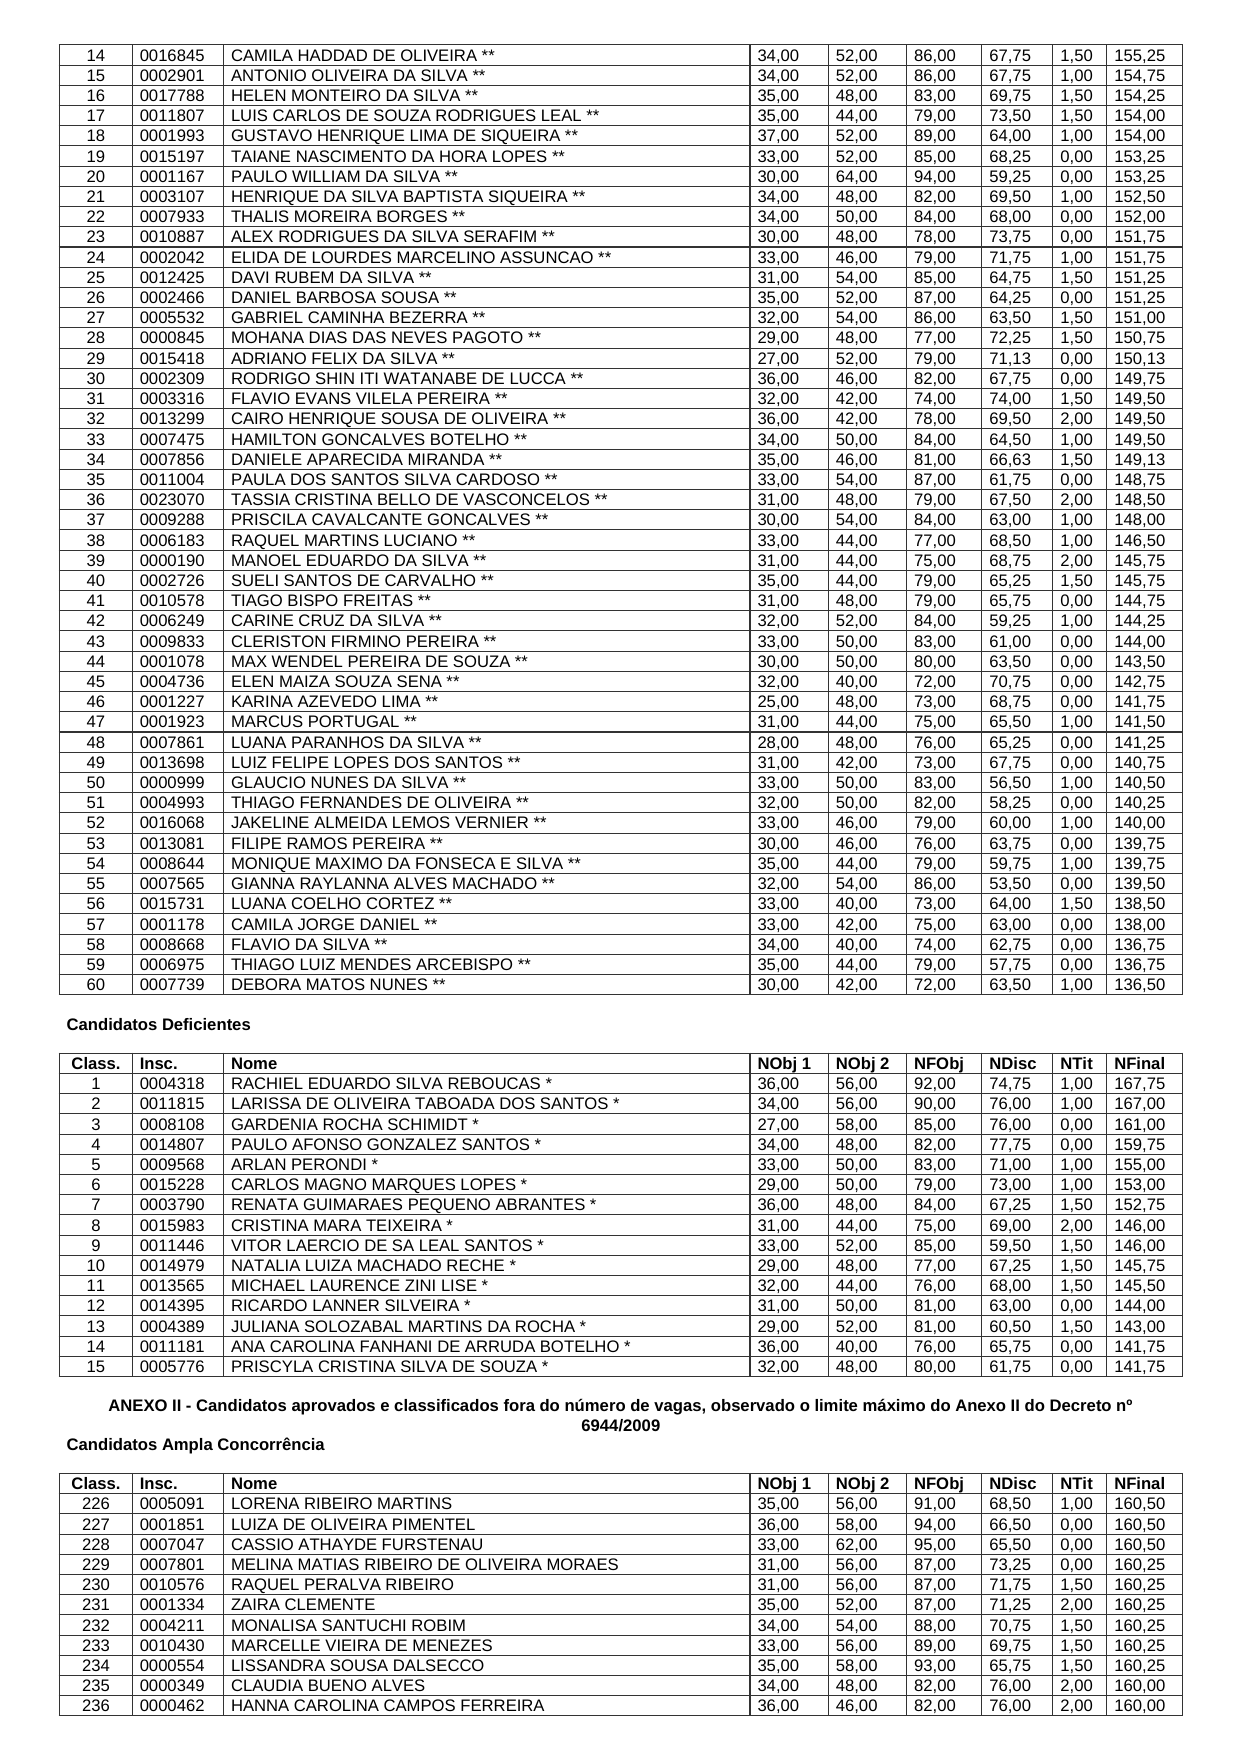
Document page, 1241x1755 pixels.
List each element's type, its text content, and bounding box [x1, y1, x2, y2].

table_cell 1,00 [1053, 1494, 1106, 1513]
table_cell 9 [60, 1236, 132, 1255]
table_cell PAULA DOS SANTOS SILVA CARDOSO ** [224, 470, 749, 489]
table_cell 149,50 [1107, 429, 1182, 448]
table_cell 58 [60, 935, 132, 954]
table_cell ANA CAROLINA FANHANI DE ARRUDA BOTELHO * [224, 1337, 749, 1356]
table_cell 63,00 [982, 510, 1052, 529]
table_cell 37 [60, 510, 132, 529]
table_cell 25 [60, 268, 132, 287]
table_cell 48,00 [829, 733, 906, 752]
table_cell DEBORA MATOS NUNES ** [224, 975, 749, 994]
table_cell 148,75 [1107, 470, 1182, 489]
table_cell 63,75 [982, 834, 1052, 853]
table_cell 141,75 [1107, 1337, 1182, 1356]
table_cell 0,00 [1053, 591, 1106, 610]
table_cell 64,75 [982, 268, 1052, 287]
table_cell 73,50 [982, 106, 1052, 125]
table_cell LUANA PARANHOS DA SILVA ** [224, 733, 749, 752]
table_cell 35,00 [751, 955, 828, 974]
table_cell 60,50 [982, 1316, 1052, 1336]
table_cell 56,50 [982, 773, 1052, 792]
table_cell 160,25 [1107, 1615, 1182, 1634]
table_cell 48,00 [829, 227, 906, 246]
table_cell THIAGO FERNANDES DE OLIVEIRA ** [224, 793, 749, 812]
table_cell 65,25 [982, 733, 1052, 752]
table_cell 0,00 [1053, 914, 1106, 933]
table_cell 48,00 [829, 328, 906, 347]
table_cell 161,00 [1107, 1114, 1182, 1133]
table_cell 31 [60, 389, 132, 408]
table_cell 141,50 [1107, 712, 1182, 731]
table_cell 1,00 [1053, 854, 1106, 873]
table_cell 47 [60, 712, 132, 731]
table_cell ANTONIO OLIVEIRA DA SILVA ** [224, 66, 749, 85]
table_cell 0001178 [133, 914, 223, 933]
table_cell 0000190 [133, 551, 223, 570]
table_cell Class. [60, 1474, 132, 1493]
table_cell 160,25 [1107, 1656, 1182, 1675]
table_cell 0,00 [1053, 167, 1106, 186]
table_cell 152,75 [1107, 1195, 1182, 1214]
table_cell ELIDA DE LOURDES MARCELINO ASSUNCAO ** [224, 248, 749, 267]
table_cell 2,00 [1053, 1696, 1106, 1715]
table_cell 15 [60, 1357, 132, 1376]
table_cell 0,00 [1053, 753, 1106, 772]
table_cell 139,75 [1107, 834, 1182, 853]
table_cell 0,00 [1053, 1514, 1106, 1533]
table_cell 51 [60, 793, 132, 812]
table_cell 0,00 [1053, 692, 1106, 711]
table_cell 48,00 [829, 1256, 906, 1275]
table_cell 0007475 [133, 429, 223, 448]
table_cell 48,00 [829, 692, 906, 711]
table_cell 54,00 [829, 510, 906, 529]
table_cell RODRIGO SHIN ITI WATANABE DE LUCCA ** [224, 369, 749, 388]
table_cell NFObj [907, 1474, 981, 1493]
table_cell 149,75 [1107, 369, 1182, 388]
table_cell 66,63 [982, 450, 1052, 469]
table_cell 30,00 [751, 652, 828, 671]
table_cell 48,00 [829, 187, 906, 206]
table_cell 167,75 [1107, 1074, 1182, 1093]
table_cell NDisc [982, 1054, 1052, 1073]
table_cell 1,50 [1053, 1636, 1106, 1655]
table_cell 148,50 [1107, 490, 1182, 509]
table_cell 0,00 [1053, 1535, 1106, 1554]
table_cell 0009288 [133, 510, 223, 529]
table_cell 62,00 [829, 1535, 906, 1554]
table_cell 42,00 [829, 914, 906, 933]
table_cell 0,00 [1053, 207, 1106, 226]
table_cell 68,75 [982, 692, 1052, 711]
table_cell Candidatos Deficientes [59, 995, 1182, 1053]
table_cell Class. [60, 1054, 132, 1073]
table_cell 34,00 [751, 1676, 828, 1695]
table_cell 1,50 [1053, 328, 1106, 347]
table_cell 52,00 [829, 45, 906, 64]
table_cell 32,00 [751, 672, 828, 691]
table_cell 68,50 [982, 1494, 1052, 1513]
table_cell Insc. [133, 1054, 223, 1073]
table_cell 140,00 [1107, 813, 1182, 832]
table_cell 63,50 [982, 652, 1052, 671]
table_cell 160,00 [1107, 1696, 1182, 1715]
table_cell 0007565 [133, 874, 223, 893]
table_cell 83,00 [907, 631, 981, 651]
table_cell 2,00 [1053, 1595, 1106, 1614]
table_cell 228 [60, 1535, 132, 1554]
table_cell 58,25 [982, 793, 1052, 812]
table_cell DANIELE APARECIDA MIRANDA ** [224, 450, 749, 469]
table_cell LUIS CARLOS DE SOUZA RODRIGUES LEAL ** [224, 106, 749, 125]
table_cell 48,00 [829, 1676, 906, 1695]
table_cell DAVI RUBEM DA SILVA ** [224, 268, 749, 287]
table_cell 159,75 [1107, 1135, 1182, 1154]
table_cell 29,00 [751, 1175, 828, 1194]
table_cell HELEN MONTEIRO DA SILVA ** [224, 86, 749, 105]
table_cell 0001993 [133, 126, 223, 145]
table_cell LORENA RIBEIRO MARTINS [224, 1494, 749, 1513]
table_cell 56,00 [829, 1094, 906, 1113]
table_cell 152,00 [1107, 207, 1182, 226]
table_cell 2,00 [1053, 1676, 1106, 1695]
table_cell 35,00 [751, 1595, 828, 1614]
table_cell NDisc [982, 1474, 1052, 1493]
table_cell 14 [60, 1337, 132, 1356]
table_cell 42,00 [829, 753, 906, 772]
table_cell 0013698 [133, 753, 223, 772]
table_cell MARCUS PORTUGAL ** [224, 712, 749, 731]
table_cell 73,00 [907, 692, 981, 711]
table_cell 50,00 [829, 1296, 906, 1315]
table_cell 50,00 [829, 652, 906, 671]
table_cell 35,00 [751, 1656, 828, 1675]
table_cell PAULO WILLIAM DA SILVA ** [224, 167, 749, 186]
table_cell 230 [60, 1575, 132, 1594]
table_cell 0006249 [133, 611, 223, 630]
table_cell 50,00 [829, 207, 906, 226]
table_cell 36,00 [751, 1074, 828, 1093]
table_cell ARLAN PERONDI * [224, 1155, 749, 1174]
table_cell 48,00 [829, 86, 906, 105]
table_cell 87,00 [907, 288, 981, 307]
table_cell 0007933 [133, 207, 223, 226]
table_cell 1,00 [1053, 510, 1106, 529]
table_cell 146,50 [1107, 530, 1182, 549]
table_cell 61,75 [982, 1357, 1052, 1376]
table_cell ALEX RODRIGUES DA SILVA SERAFIM ** [224, 227, 749, 246]
table_cell 1,50 [1053, 1656, 1106, 1675]
table_cell 52,00 [829, 611, 906, 630]
table_cell 1,50 [1053, 268, 1106, 287]
table_cell 13 [60, 1316, 132, 1336]
table_cell 65,75 [982, 1337, 1052, 1356]
table_cell 155,00 [1107, 1155, 1182, 1174]
table_cell 70,75 [982, 1615, 1052, 1634]
table_cell 0,00 [1053, 935, 1106, 954]
table_cell 85,00 [907, 1236, 981, 1255]
table_cell 40,00 [829, 672, 906, 691]
table_cell 0014979 [133, 1256, 223, 1275]
table_cell 0001851 [133, 1514, 223, 1533]
table_cell 0010578 [133, 591, 223, 610]
table_cell 3 [60, 1114, 132, 1133]
table_cell 76,00 [907, 1276, 981, 1295]
table_cell 1,00 [1053, 813, 1106, 832]
table_cell 0015418 [133, 349, 223, 368]
table_cell 33,00 [751, 1636, 828, 1655]
table_cell 44,00 [829, 854, 906, 873]
table_cell 84,00 [907, 510, 981, 529]
table_cell 0000462 [133, 1696, 223, 1715]
table_cell 33,00 [751, 470, 828, 489]
table_cell 0000554 [133, 1656, 223, 1675]
table_cell PRISCILA CAVALCANTE GONCALVES ** [224, 510, 749, 529]
table_cell 32,00 [751, 1357, 828, 1376]
table_cell 79,00 [907, 1175, 981, 1194]
table_cell 136,50 [1107, 975, 1182, 994]
table_cell 65,50 [982, 1535, 1052, 1554]
table_cell ADRIANO FELIX DA SILVA ** [224, 349, 749, 368]
table_cell 49 [60, 753, 132, 772]
table_cell 75,00 [907, 712, 981, 731]
table_cell PAULO AFONSO GONZALEZ SANTOS * [224, 1135, 749, 1154]
table_cell 42,00 [829, 389, 906, 408]
table_cell 33,00 [751, 894, 828, 913]
table_cell FLAVIO EVANS VILELA PEREIRA ** [224, 389, 749, 408]
table_cell 148,00 [1107, 510, 1182, 529]
table_cell 160,25 [1107, 1636, 1182, 1655]
table_cell 0002042 [133, 248, 223, 267]
table_cell 144,00 [1107, 631, 1182, 651]
table_cell 0,00 [1053, 834, 1106, 853]
table_cell 1,50 [1053, 1256, 1106, 1275]
table_cell 0004318 [133, 1074, 223, 1093]
table_cell 0013565 [133, 1276, 223, 1295]
table_cell 73,00 [982, 1175, 1052, 1194]
table_cell 59,75 [982, 854, 1052, 873]
table_cell 154,00 [1107, 126, 1182, 145]
table_cell 0,00 [1053, 874, 1106, 893]
table_cell 74,00 [907, 389, 981, 408]
table_cell 145,75 [1107, 1256, 1182, 1275]
table_cell 229 [60, 1555, 132, 1574]
table_cell 144,75 [1107, 591, 1182, 610]
table_cell 1,00 [1053, 773, 1106, 792]
table_cell HANNA CAROLINA CAMPOS FERREIRA [224, 1696, 749, 1715]
table_cell 0005532 [133, 308, 223, 327]
table_cell 19 [60, 146, 132, 166]
table_cell 90,00 [907, 1094, 981, 1113]
table_cell 33,00 [751, 813, 828, 832]
table_cell NFinal [1107, 1474, 1182, 1493]
table_cell 89,00 [907, 1636, 981, 1655]
table_cell 0016068 [133, 813, 223, 832]
table_cell 30,00 [751, 510, 828, 529]
table_cell Nome [224, 1054, 749, 1073]
table_cell 10 [60, 1256, 132, 1275]
table_cell 0004389 [133, 1316, 223, 1336]
table_cell 77,00 [907, 1256, 981, 1275]
table_cell 32 [60, 409, 132, 428]
table_cell 31,00 [751, 712, 828, 731]
table_cell 70,75 [982, 672, 1052, 691]
table_cell 58,00 [829, 1656, 906, 1675]
table_cell 0011004 [133, 470, 223, 489]
table_cell 77,00 [907, 328, 981, 347]
table_cell 64,25 [982, 288, 1052, 307]
table_cell JULIANA SOLOZABAL MARTINS DA ROCHA * [224, 1316, 749, 1336]
table_cell 40,00 [829, 935, 906, 954]
table_cell 1,50 [1053, 450, 1106, 469]
table_cell MONIQUE MAXIMO DA FONSECA E SILVA ** [224, 854, 749, 873]
table_cell 46,00 [829, 834, 906, 853]
table_cell 1,50 [1053, 45, 1106, 64]
table_cell CLAUDIA BUENO ALVES [224, 1676, 749, 1695]
table_cell 0010887 [133, 227, 223, 246]
table_cell 143,00 [1107, 1316, 1182, 1336]
table_cell 31,00 [751, 753, 828, 772]
table_cell 63,50 [982, 308, 1052, 327]
table_cell 36,00 [751, 369, 828, 388]
table_cell 87,00 [907, 470, 981, 489]
table_cell KARINA AZEVEDO LIMA ** [224, 692, 749, 711]
table_cell NATALIA LUIZA MACHADO RECHE * [224, 1256, 749, 1275]
table_cell 33,00 [751, 146, 828, 166]
table_cell 2,00 [1053, 1215, 1106, 1234]
table_cell 34,00 [751, 1615, 828, 1634]
table_cell 33,00 [751, 773, 828, 792]
table_cell 0007739 [133, 975, 223, 994]
table_cell 53 [60, 834, 132, 853]
table_cell 85,00 [907, 146, 981, 166]
table_cell 54,00 [829, 268, 906, 287]
table_cell 50 [60, 773, 132, 792]
table_cell 78,00 [907, 227, 981, 246]
table_cell 79,00 [907, 349, 981, 368]
table_cell 26 [60, 288, 132, 307]
table_cell 0005091 [133, 1494, 223, 1513]
table_cell 0015731 [133, 894, 223, 913]
table_cell 46,00 [829, 813, 906, 832]
table_cell 153,00 [1107, 1175, 1182, 1194]
table_cell 30,00 [751, 227, 828, 246]
table_cell 36,00 [751, 1696, 828, 1715]
table_cell 1,00 [1053, 1094, 1106, 1113]
table_cell 151,75 [1107, 248, 1182, 267]
table_cell 69,75 [982, 86, 1052, 105]
table_cell JAKELINE ALMEIDA LEMOS VERNIER ** [224, 813, 749, 832]
table_cell FLAVIO DA SILVA ** [224, 935, 749, 954]
table_cell 144,00 [1107, 1296, 1182, 1315]
table_cell 0001078 [133, 652, 223, 671]
table_cell 136,75 [1107, 935, 1182, 954]
table_cell 44,00 [829, 1276, 906, 1295]
table_cell 64,50 [982, 429, 1052, 448]
table_cell 69,00 [982, 1215, 1052, 1234]
table_cell 92,00 [907, 1074, 981, 1093]
table_cell 42,00 [829, 975, 906, 994]
table_cell 0000349 [133, 1676, 223, 1695]
table_cell 87,00 [907, 1555, 981, 1574]
table_cell GUSTAVO HENRIQUE LIMA DE SIQUEIRA ** [224, 126, 749, 145]
table_cell 146,00 [1107, 1236, 1182, 1255]
table_cell 84,00 [907, 207, 981, 226]
table_cell 31,00 [751, 1575, 828, 1594]
table_cell 46,00 [829, 1696, 906, 1715]
table_cell 0011446 [133, 1236, 223, 1255]
table_cell 69,50 [982, 187, 1052, 206]
table_cell 82,00 [907, 793, 981, 812]
table_cell 94,00 [907, 1514, 981, 1533]
table_cell 57,75 [982, 955, 1052, 974]
table_cell TIAGO BISPO FREITAS ** [224, 591, 749, 610]
table_cell 76,00 [982, 1094, 1052, 1113]
table_cell 1,50 [1053, 1615, 1106, 1634]
table_cell 12 [60, 1296, 132, 1315]
table_cell TAIANE NASCIMENTO DA HORA LOPES ** [224, 146, 749, 166]
table_cell 5 [60, 1155, 132, 1174]
table_cell GARDENIA ROCHA SCHIMIDT * [224, 1114, 749, 1133]
table_cell 139,50 [1107, 874, 1182, 893]
table_cell 86,00 [907, 308, 981, 327]
table_cell 80,00 [907, 1357, 981, 1376]
table_cell 1,50 [1053, 1195, 1106, 1214]
table_cell 81,00 [907, 1316, 981, 1336]
table_cell 75,00 [907, 1215, 981, 1234]
table_cell CRISTINA MARA TEIXEIRA * [224, 1215, 749, 1234]
table_cell 0017788 [133, 86, 223, 105]
table_cell 0009568 [133, 1155, 223, 1174]
table_cell 232 [60, 1615, 132, 1634]
table_cell 34,00 [751, 207, 828, 226]
table_cell 79,00 [907, 955, 981, 974]
table_cell 0014395 [133, 1296, 223, 1315]
table_cell 64,00 [982, 126, 1052, 145]
table_cell 149,50 [1107, 409, 1182, 428]
table_cell 68,00 [982, 1276, 1052, 1295]
table_cell THIAGO LUIZ MENDES ARCEBISPO ** [224, 955, 749, 974]
table_cell 67,75 [982, 66, 1052, 85]
table_cell 18 [60, 126, 132, 145]
table_cell 63,00 [982, 914, 1052, 933]
table_cell 160,25 [1107, 1555, 1182, 1574]
table_cell 80,00 [907, 652, 981, 671]
table_cell Insc. [133, 1474, 223, 1493]
table_cell 40 [60, 571, 132, 590]
table_cell PRISCYLA CRISTINA SILVA DE SOUZA * [224, 1357, 749, 1376]
table_cell 54,00 [829, 470, 906, 489]
table_cell SUELI SANTOS DE CARVALHO ** [224, 571, 749, 590]
table_cell 86,00 [907, 66, 981, 85]
table_cell 29,00 [751, 1256, 828, 1275]
table_cell MELINA MATIAS RIBEIRO DE OLIVEIRA MORAES [224, 1555, 749, 1574]
table_cell 1,00 [1053, 66, 1106, 85]
table_cell 24 [60, 248, 132, 267]
table_cell 35,00 [751, 571, 828, 590]
table_cell NTit [1053, 1054, 1106, 1073]
table_cell 0001167 [133, 167, 223, 186]
table_cell 2 [60, 1094, 132, 1113]
table_cell 31,00 [751, 490, 828, 509]
table_cell 142,75 [1107, 672, 1182, 691]
table_cell 79,00 [907, 490, 981, 509]
table_cell 67,50 [982, 490, 1052, 509]
table_cell 39 [60, 551, 132, 570]
table_cell 79,00 [907, 854, 981, 873]
table_cell 33,00 [751, 1236, 828, 1255]
table_cell 33,00 [751, 631, 828, 651]
table_cell 0015197 [133, 146, 223, 166]
table_cell 6 [60, 1175, 132, 1194]
table_cell 68,25 [982, 146, 1052, 166]
table_cell 0011181 [133, 1337, 223, 1356]
table_cell 160,50 [1107, 1514, 1182, 1533]
table_cell 0,00 [1053, 369, 1106, 388]
table_cell 40,00 [829, 894, 906, 913]
table_cell 79,00 [907, 591, 981, 610]
table_cell 0,00 [1053, 1296, 1106, 1315]
table_cell 52,00 [829, 349, 906, 368]
table_cell NObj 1 [751, 1054, 828, 1073]
table_cell 84,00 [907, 429, 981, 448]
table_cell 52,00 [829, 146, 906, 166]
table_cell 48,00 [829, 1195, 906, 1214]
table_cell 46,00 [829, 450, 906, 469]
table_cell 0016845 [133, 45, 223, 64]
table_cell 85,00 [907, 268, 981, 287]
table_cell HAMILTON GONCALVES BOTELHO ** [224, 429, 749, 448]
table_cell ZAIRA CLEMENTE [224, 1595, 749, 1614]
table_cell 50,00 [829, 773, 906, 792]
table_cell 1,50 [1053, 894, 1106, 913]
table_cell 64,00 [829, 167, 906, 186]
table_cell 33,00 [751, 1155, 828, 1174]
table_cell 8 [60, 1215, 132, 1234]
table_cell 69,50 [982, 409, 1052, 428]
table_cell MONALISA SANTUCHI ROBIM [224, 1615, 749, 1634]
table_cell 1 [60, 1074, 132, 1093]
table_cell 84,00 [907, 1195, 981, 1214]
table_cell 35,00 [751, 106, 828, 125]
table_cell 0,00 [1053, 1357, 1106, 1376]
table_cell 1,00 [1053, 126, 1106, 145]
table_cell 0010576 [133, 1575, 223, 1594]
table_cell 235 [60, 1676, 132, 1695]
table_cell 65,25 [982, 571, 1052, 590]
table_cell 32,00 [751, 1276, 828, 1295]
table_cell 233 [60, 1636, 132, 1655]
table_cell 0,00 [1053, 288, 1106, 307]
table_cell 143,50 [1107, 652, 1182, 671]
table_cell 66,50 [982, 1514, 1052, 1533]
table_cell 71,75 [982, 1575, 1052, 1594]
table_cell 1,50 [1053, 1276, 1106, 1295]
table_cell 55 [60, 874, 132, 893]
table_cell 32,00 [751, 611, 828, 630]
table_cell 44,00 [829, 1215, 906, 1234]
table_cell CASSIO ATHAYDE FURSTENAU [224, 1535, 749, 1554]
table_cell 71,00 [982, 1155, 1052, 1174]
table_cell LUANA COELHO CORTEZ ** [224, 894, 749, 913]
table_cell 59,50 [982, 1236, 1052, 1255]
table_cell 20 [60, 167, 132, 186]
table_cell 46 [60, 692, 132, 711]
table_cell 150,13 [1107, 349, 1182, 368]
table_cell RAQUEL PERALVA RIBEIRO [224, 1575, 749, 1594]
table_cell 81,00 [907, 450, 981, 469]
table_cell 0008108 [133, 1114, 223, 1133]
table_cell THALIS MOREIRA BORGES ** [224, 207, 749, 226]
table_cell CAMILA HADDAD DE OLIVEIRA ** [224, 45, 749, 64]
table_cell CAIRO HENRIQUE SOUSA DE OLIVEIRA ** [224, 409, 749, 428]
table_cell 73,75 [982, 227, 1052, 246]
table_cell LARISSA DE OLIVEIRA TABOADA DOS SANTOS * [224, 1094, 749, 1113]
table_cell 86,00 [907, 874, 981, 893]
table_cell 52,00 [829, 1595, 906, 1614]
table_cell 68,00 [982, 207, 1052, 226]
table_cell 0009833 [133, 631, 223, 651]
table_cell 1,50 [1053, 86, 1106, 105]
table_cell 160,25 [1107, 1575, 1182, 1594]
table_cell 31,00 [751, 1215, 828, 1234]
table_cell 14 [60, 45, 132, 64]
table_cell 44,00 [829, 955, 906, 974]
table_cell 71,25 [982, 1595, 1052, 1614]
table_cell 0000845 [133, 328, 223, 347]
table_cell 0,00 [1053, 733, 1106, 752]
table_cell 151,00 [1107, 308, 1182, 327]
table_cell 44,00 [829, 530, 906, 549]
table_cell 36,00 [751, 1337, 828, 1356]
table_cell LUIZ FELIPE LOPES DOS SANTOS ** [224, 753, 749, 772]
table_cell 74,00 [907, 935, 981, 954]
table_cell 0,00 [1053, 955, 1106, 974]
table_cell 38 [60, 530, 132, 549]
table_cell 0002466 [133, 288, 223, 307]
table_cell 34 [60, 450, 132, 469]
table_cell 160,50 [1107, 1535, 1182, 1554]
table_cell 48,00 [829, 1135, 906, 1154]
table_cell 46,00 [829, 248, 906, 267]
table_cell 0011815 [133, 1094, 223, 1113]
table_cell 154,00 [1107, 106, 1182, 125]
table_cell 77,75 [982, 1135, 1052, 1154]
table_cell 72,00 [907, 672, 981, 691]
table_cell 1,50 [1053, 1316, 1106, 1336]
table_cell 74,75 [982, 1074, 1052, 1093]
table_cell 30 [60, 369, 132, 388]
table_cell 34,00 [751, 45, 828, 64]
table_cell MAX WENDEL PEREIRA DE SOUZA ** [224, 652, 749, 671]
table_cell 81,00 [907, 1296, 981, 1315]
table_cell 0007856 [133, 450, 223, 469]
table_cell NObj 2 [829, 1474, 906, 1493]
table_cell 144,25 [1107, 611, 1182, 630]
table_cell 68,50 [982, 530, 1052, 549]
table_cell 7 [60, 1195, 132, 1214]
table_cell 35,00 [751, 450, 828, 469]
table_cell 0003790 [133, 1195, 223, 1214]
table_cell 0011807 [133, 106, 223, 125]
table_cell 48,00 [829, 490, 906, 509]
table_cell 73,00 [907, 894, 981, 913]
table_cell 34,00 [751, 66, 828, 85]
table_cell 0010430 [133, 1636, 223, 1655]
table_cell GLAUCIO NUNES DA SILVA ** [224, 773, 749, 792]
table_cell 91,00 [907, 1494, 981, 1513]
table_cell 50,00 [829, 793, 906, 812]
table_cell 1,50 [1053, 1575, 1106, 1594]
table_cell MANOEL EDUARDO DA SILVA ** [224, 551, 749, 570]
table_cell 57 [60, 914, 132, 933]
table_cell 0001923 [133, 712, 223, 731]
table_cell 35,00 [751, 854, 828, 873]
table_cell RACHIEL EDUARDO SILVA REBOUCAS * [224, 1074, 749, 1093]
table_cell 40,00 [829, 1337, 906, 1356]
table_cell 87,00 [907, 1575, 981, 1594]
table_cell 79,00 [907, 813, 981, 832]
table_cell 0008668 [133, 935, 223, 954]
table_cell 0003316 [133, 389, 223, 408]
table_cell 56,00 [829, 1575, 906, 1594]
table_cell 32,00 [751, 793, 828, 812]
table_cell 25,00 [751, 692, 828, 711]
table_cell 50,00 [829, 631, 906, 651]
table_cell 29,00 [751, 1316, 828, 1336]
table_cell 139,75 [1107, 854, 1182, 873]
table_cell 2,00 [1053, 490, 1106, 509]
table_cell 60,00 [982, 813, 1052, 832]
table_cell 54,00 [829, 874, 906, 893]
table_cell 52,00 [829, 1316, 906, 1336]
table_cell 33 [60, 429, 132, 448]
table_cell 1,00 [1053, 611, 1106, 630]
table_cell 141,25 [1107, 733, 1182, 752]
table_cell 22 [60, 207, 132, 226]
table_cell 153,25 [1107, 167, 1182, 186]
table_cell 31,00 [751, 1555, 828, 1574]
table_cell 72,00 [907, 975, 981, 994]
table_cell 82,00 [907, 369, 981, 388]
table_cell 76,00 [907, 1337, 981, 1356]
table_cell 34,00 [751, 935, 828, 954]
table_cell 1,50 [1053, 571, 1106, 590]
table_cell 1,50 [1053, 1236, 1106, 1255]
table_cell 46,00 [829, 369, 906, 388]
table_cell 160,25 [1107, 1595, 1182, 1614]
table_cell MICHAEL LAURENCE ZINI LISE * [224, 1276, 749, 1295]
table_cell 11 [60, 1276, 132, 1295]
table_cell 155,25 [1107, 45, 1182, 64]
table_cell 0006183 [133, 530, 223, 549]
table_cell 231 [60, 1595, 132, 1614]
table_cell 67,75 [982, 369, 1052, 388]
table_cell 93,00 [907, 1656, 981, 1675]
table_cell 0001334 [133, 1595, 223, 1614]
table_cell 0,00 [1053, 227, 1106, 246]
table_cell 59,25 [982, 611, 1052, 630]
table_cell 0,00 [1053, 349, 1106, 368]
table_cell 69,75 [982, 1636, 1052, 1655]
table_cell 140,50 [1107, 773, 1182, 792]
table_cell 45 [60, 672, 132, 691]
table_cell 0,00 [1053, 1114, 1106, 1133]
table_cell 1,50 [1053, 308, 1106, 327]
table_cell 31,00 [751, 591, 828, 610]
table_cell 44,00 [829, 571, 906, 590]
table_cell 83,00 [907, 86, 981, 105]
table_cell 75,00 [907, 914, 981, 933]
table_cell 32,00 [751, 389, 828, 408]
table_cell 36,00 [751, 1195, 828, 1214]
table_cell 0001227 [133, 692, 223, 711]
table_cell VITOR LAERCIO DE SA LEAL SANTOS * [224, 1236, 749, 1255]
table_cell RAQUEL MARTINS LUCIANO ** [224, 530, 749, 549]
table_cell 0002726 [133, 571, 223, 590]
table_cell 0023070 [133, 490, 223, 509]
table_cell 151,25 [1107, 268, 1182, 287]
table_cell GIANNA RAYLANNA ALVES MACHADO ** [224, 874, 749, 893]
table_cell NTit [1053, 1474, 1106, 1493]
table_cell 29,00 [751, 328, 828, 347]
table_cell 29 [60, 349, 132, 368]
table_cell 76,00 [907, 733, 981, 752]
table_cell 140,25 [1107, 793, 1182, 812]
table_cell 0,00 [1053, 631, 1106, 651]
table_cell 52,00 [829, 126, 906, 145]
table_cell 1,00 [1053, 1155, 1106, 1174]
table_cell 0015983 [133, 1215, 223, 1234]
table_cell 1,00 [1053, 248, 1106, 267]
table_cell 0004736 [133, 672, 223, 691]
table_cell 54,00 [829, 1615, 906, 1634]
table_cell 21 [60, 187, 132, 206]
table_cell 82,00 [907, 1135, 981, 1154]
table_cell Nome [224, 1474, 749, 1493]
table_cell 63,50 [982, 975, 1052, 994]
table_cell 0004211 [133, 1615, 223, 1634]
table_cell 79,00 [907, 571, 981, 590]
table_cell 31,00 [751, 268, 828, 287]
table_cell 54 [60, 854, 132, 873]
table_cell NFObj [907, 1054, 981, 1073]
table_cell Candidatos Ampla Concorrência [59, 1435, 1182, 1473]
table_cell 77,00 [907, 530, 981, 549]
table_cell NFinal [1107, 1054, 1182, 1073]
table_cell 42,00 [829, 409, 906, 428]
table_cell 52,00 [829, 66, 906, 85]
table_cell 1,00 [1053, 429, 1106, 448]
table_cell 1,00 [1053, 1175, 1106, 1194]
table_cell 0002901 [133, 66, 223, 85]
table_cell 1,50 [1053, 106, 1106, 125]
table_cell 30,00 [751, 167, 828, 186]
table_cell 76,00 [907, 834, 981, 853]
table_cell 88,00 [907, 1615, 981, 1634]
table_cell 145,50 [1107, 1276, 1182, 1295]
table_cell DANIEL BARBOSA SOUSA ** [224, 288, 749, 307]
table_cell 62,75 [982, 935, 1052, 954]
table_cell 42 [60, 611, 132, 630]
table_cell 140,75 [1107, 753, 1182, 772]
table_cell 0014807 [133, 1135, 223, 1154]
table_cell ANEXO II - Candidatos aprovados e classificados fora do número de vagas, observado o limite máximo do Anexo II do Decreto nº 6944/2009 [59, 1377, 1182, 1434]
table_cell 0007801 [133, 1555, 223, 1574]
table_cell 34,00 [751, 187, 828, 206]
table_cell 65,75 [982, 1656, 1052, 1675]
table_cell 0,00 [1053, 793, 1106, 812]
table_cell 87,00 [907, 1595, 981, 1614]
table_cell 0004993 [133, 793, 223, 812]
table_cell LISSANDRA SOUSA DALSECCO [224, 1656, 749, 1675]
table_cell 41 [60, 591, 132, 610]
table_cell 95,00 [907, 1535, 981, 1554]
table_cell 74,00 [982, 389, 1052, 408]
table_cell 44 [60, 652, 132, 671]
table_cell 0000999 [133, 773, 223, 792]
table_cell NObj 1 [751, 1474, 828, 1493]
table_cell 34,00 [751, 1094, 828, 1113]
table_cell 33,00 [751, 1535, 828, 1554]
table_cell RICARDO LANNER SILVEIRA * [224, 1296, 749, 1315]
table_cell 76,00 [982, 1676, 1052, 1695]
table_cell 1,00 [1053, 712, 1106, 731]
table_cell 236 [60, 1696, 132, 1715]
table_cell 0003107 [133, 187, 223, 206]
table_cell 50,00 [829, 1155, 906, 1174]
table_cell 149,50 [1107, 389, 1182, 408]
table_cell TASSIA CRISTINA BELLO DE VASCONCELOS ** [224, 490, 749, 509]
table_cell 79,00 [907, 106, 981, 125]
table_cell 59 [60, 955, 132, 974]
table_cell 33,00 [751, 248, 828, 267]
table_cell 94,00 [907, 167, 981, 186]
table_cell 89,00 [907, 126, 981, 145]
table_cell 0,00 [1053, 470, 1106, 489]
table_cell 150,75 [1107, 328, 1182, 347]
table_cell 0007047 [133, 1535, 223, 1554]
table_cell 27,00 [751, 1114, 828, 1133]
table_cell 76,00 [982, 1114, 1052, 1133]
table_cell 56 [60, 894, 132, 913]
table_cell 52,00 [829, 1236, 906, 1255]
table_cell 35,00 [751, 86, 828, 105]
table_cell 48,00 [829, 591, 906, 610]
table_cell 37,00 [751, 126, 828, 145]
table_cell 61,75 [982, 470, 1052, 489]
table_cell 149,13 [1107, 450, 1182, 469]
table_cell 138,00 [1107, 914, 1182, 933]
table_cell 0,00 [1053, 652, 1106, 671]
table_cell 1,50 [1053, 389, 1106, 408]
table_cell 0,00 [1053, 672, 1106, 691]
table_cell 152,50 [1107, 187, 1182, 206]
table_cell 83,00 [907, 773, 981, 792]
table_cell 154,75 [1107, 66, 1182, 85]
table_cell 33,00 [751, 530, 828, 549]
table_cell 63,00 [982, 1296, 1052, 1315]
table_cell 56,00 [829, 1636, 906, 1655]
table_cell CLERISTON FIRMINO PEREIRA ** [224, 631, 749, 651]
table_cell 32,00 [751, 874, 828, 893]
table_cell 50,00 [829, 1175, 906, 1194]
table_cell 58,00 [829, 1514, 906, 1533]
table_cell 32,00 [751, 308, 828, 327]
table_cell 0013081 [133, 834, 223, 853]
table_cell 2,00 [1053, 551, 1106, 570]
table_cell 145,75 [1107, 571, 1182, 590]
table_cell 84,00 [907, 611, 981, 630]
table_cell 2,00 [1053, 409, 1106, 428]
table_cell NObj 2 [829, 1054, 906, 1073]
table_cell 82,00 [907, 187, 981, 206]
table_cell 75,00 [907, 551, 981, 570]
table_cell 44,00 [829, 551, 906, 570]
table_cell CARINE CRUZ DA SILVA ** [224, 611, 749, 630]
table_cell 136,75 [1107, 955, 1182, 974]
table_cell 17 [60, 106, 132, 125]
table_cell 33,00 [751, 914, 828, 933]
table_cell 1,00 [1053, 530, 1106, 549]
table_cell 48 [60, 733, 132, 752]
table_cell 35 [60, 470, 132, 489]
table_cell 0013299 [133, 409, 223, 428]
table_cell 1,00 [1053, 187, 1106, 206]
table_cell 36,00 [751, 409, 828, 428]
table_cell 28,00 [751, 733, 828, 752]
table_cell MARCELLE VIEIRA DE MENEZES [224, 1636, 749, 1655]
table_cell 141,75 [1107, 1357, 1182, 1376]
table_cell 31,00 [751, 551, 828, 570]
table_cell 79,00 [907, 248, 981, 267]
table_cell 15 [60, 66, 132, 85]
table_cell 160,00 [1107, 1676, 1182, 1695]
table_cell 0,00 [1053, 1555, 1106, 1574]
table_cell 60 [60, 975, 132, 994]
table_cell 153,25 [1107, 146, 1182, 166]
table_cell 73,00 [907, 753, 981, 772]
table_cell ELEN MAIZA SOUZA SENA ** [224, 672, 749, 691]
table_cell 167,00 [1107, 1094, 1182, 1113]
table_cell 27,00 [751, 349, 828, 368]
table_cell CAMILA JORGE DANIEL ** [224, 914, 749, 933]
table_cell 54,00 [829, 308, 906, 327]
table_cell 30,00 [751, 834, 828, 853]
table_cell 61,00 [982, 631, 1052, 651]
table_cell 56,00 [829, 1494, 906, 1513]
table_cell 56,00 [829, 1555, 906, 1574]
table_cell 0002309 [133, 369, 223, 388]
table_cell 0015228 [133, 1175, 223, 1194]
table_cell 52 [60, 813, 132, 832]
table_cell 58,00 [829, 1114, 906, 1133]
table_cell 0,00 [1053, 146, 1106, 166]
table_cell 27 [60, 308, 132, 327]
table_cell 36,00 [751, 1514, 828, 1533]
table_cell 227 [60, 1514, 132, 1533]
table_cell 68,75 [982, 551, 1052, 570]
table_cell 82,00 [907, 1676, 981, 1695]
table_cell 23 [60, 227, 132, 246]
table_cell 154,25 [1107, 86, 1182, 105]
table_cell 59,25 [982, 167, 1052, 186]
table_cell 151,25 [1107, 288, 1182, 307]
table_cell HENRIQUE DA SILVA BAPTISTA SIQUEIRA ** [224, 187, 749, 206]
table_cell 78,00 [907, 409, 981, 428]
table_cell 44,00 [829, 712, 906, 731]
table_cell 146,00 [1107, 1215, 1182, 1234]
table_cell 44,00 [829, 106, 906, 125]
table_cell LUIZA DE OLIVEIRA PIMENTEL [224, 1514, 749, 1533]
table_cell MOHANA DIAS DAS NEVES PAGOTO ** [224, 328, 749, 347]
table_cell 73,25 [982, 1555, 1052, 1574]
table_cell 0005776 [133, 1357, 223, 1376]
table_cell 65,75 [982, 591, 1052, 610]
table_cell 67,75 [982, 45, 1052, 64]
table_cell FILIPE RAMOS PEREIRA ** [224, 834, 749, 853]
table_cell 145,75 [1107, 551, 1182, 570]
table_cell 48,00 [829, 1357, 906, 1376]
table_cell 83,00 [907, 1155, 981, 1174]
table_cell 160,50 [1107, 1494, 1182, 1513]
table_cell 53,50 [982, 874, 1052, 893]
table_cell 0012425 [133, 268, 223, 287]
table_cell 141,75 [1107, 692, 1182, 711]
table_cell 67,75 [982, 753, 1052, 772]
table_cell 71,75 [982, 248, 1052, 267]
table_cell 16 [60, 86, 132, 105]
table_cell 0006975 [133, 955, 223, 974]
table_cell 1,00 [1053, 975, 1106, 994]
table_cell 0008644 [133, 854, 223, 873]
table_cell 31,00 [751, 1296, 828, 1315]
table_cell 34,00 [751, 1135, 828, 1154]
table_cell 1,00 [1053, 1074, 1106, 1093]
table_cell 67,25 [982, 1256, 1052, 1275]
table_cell 43 [60, 631, 132, 651]
table_cell 76,00 [982, 1696, 1052, 1715]
table_cell 65,50 [982, 712, 1052, 731]
table_cell 35,00 [751, 288, 828, 307]
table_cell 234 [60, 1656, 132, 1675]
table_cell 35,00 [751, 1494, 828, 1513]
table_cell 30,00 [751, 975, 828, 994]
table_cell 72,25 [982, 328, 1052, 347]
table_cell 71,13 [982, 349, 1052, 368]
table_cell 85,00 [907, 1114, 981, 1133]
table_cell 34,00 [751, 429, 828, 448]
table_cell 138,50 [1107, 894, 1182, 913]
table_cell 64,00 [982, 894, 1052, 913]
table_cell 0,00 [1053, 1337, 1106, 1356]
table_cell 56,00 [829, 1074, 906, 1093]
table_cell 0007861 [133, 733, 223, 752]
table_cell 50,00 [829, 429, 906, 448]
table_cell GABRIEL CAMINHA BEZERRA ** [224, 308, 749, 327]
table_cell 0,00 [1053, 1135, 1106, 1154]
table_cell 36 [60, 490, 132, 509]
table_cell 4 [60, 1135, 132, 1154]
table_cell 151,75 [1107, 227, 1182, 246]
table_cell 28 [60, 328, 132, 347]
table_cell 226 [60, 1494, 132, 1513]
table_cell 86,00 [907, 45, 981, 64]
table_cell 82,00 [907, 1696, 981, 1715]
table_cell 52,00 [829, 288, 906, 307]
table_cell 67,25 [982, 1195, 1052, 1214]
table_cell CARLOS MAGNO MARQUES LOPES * [224, 1175, 749, 1194]
table_cell RENATA GUIMARAES PEQUENO ABRANTES * [224, 1195, 749, 1214]
